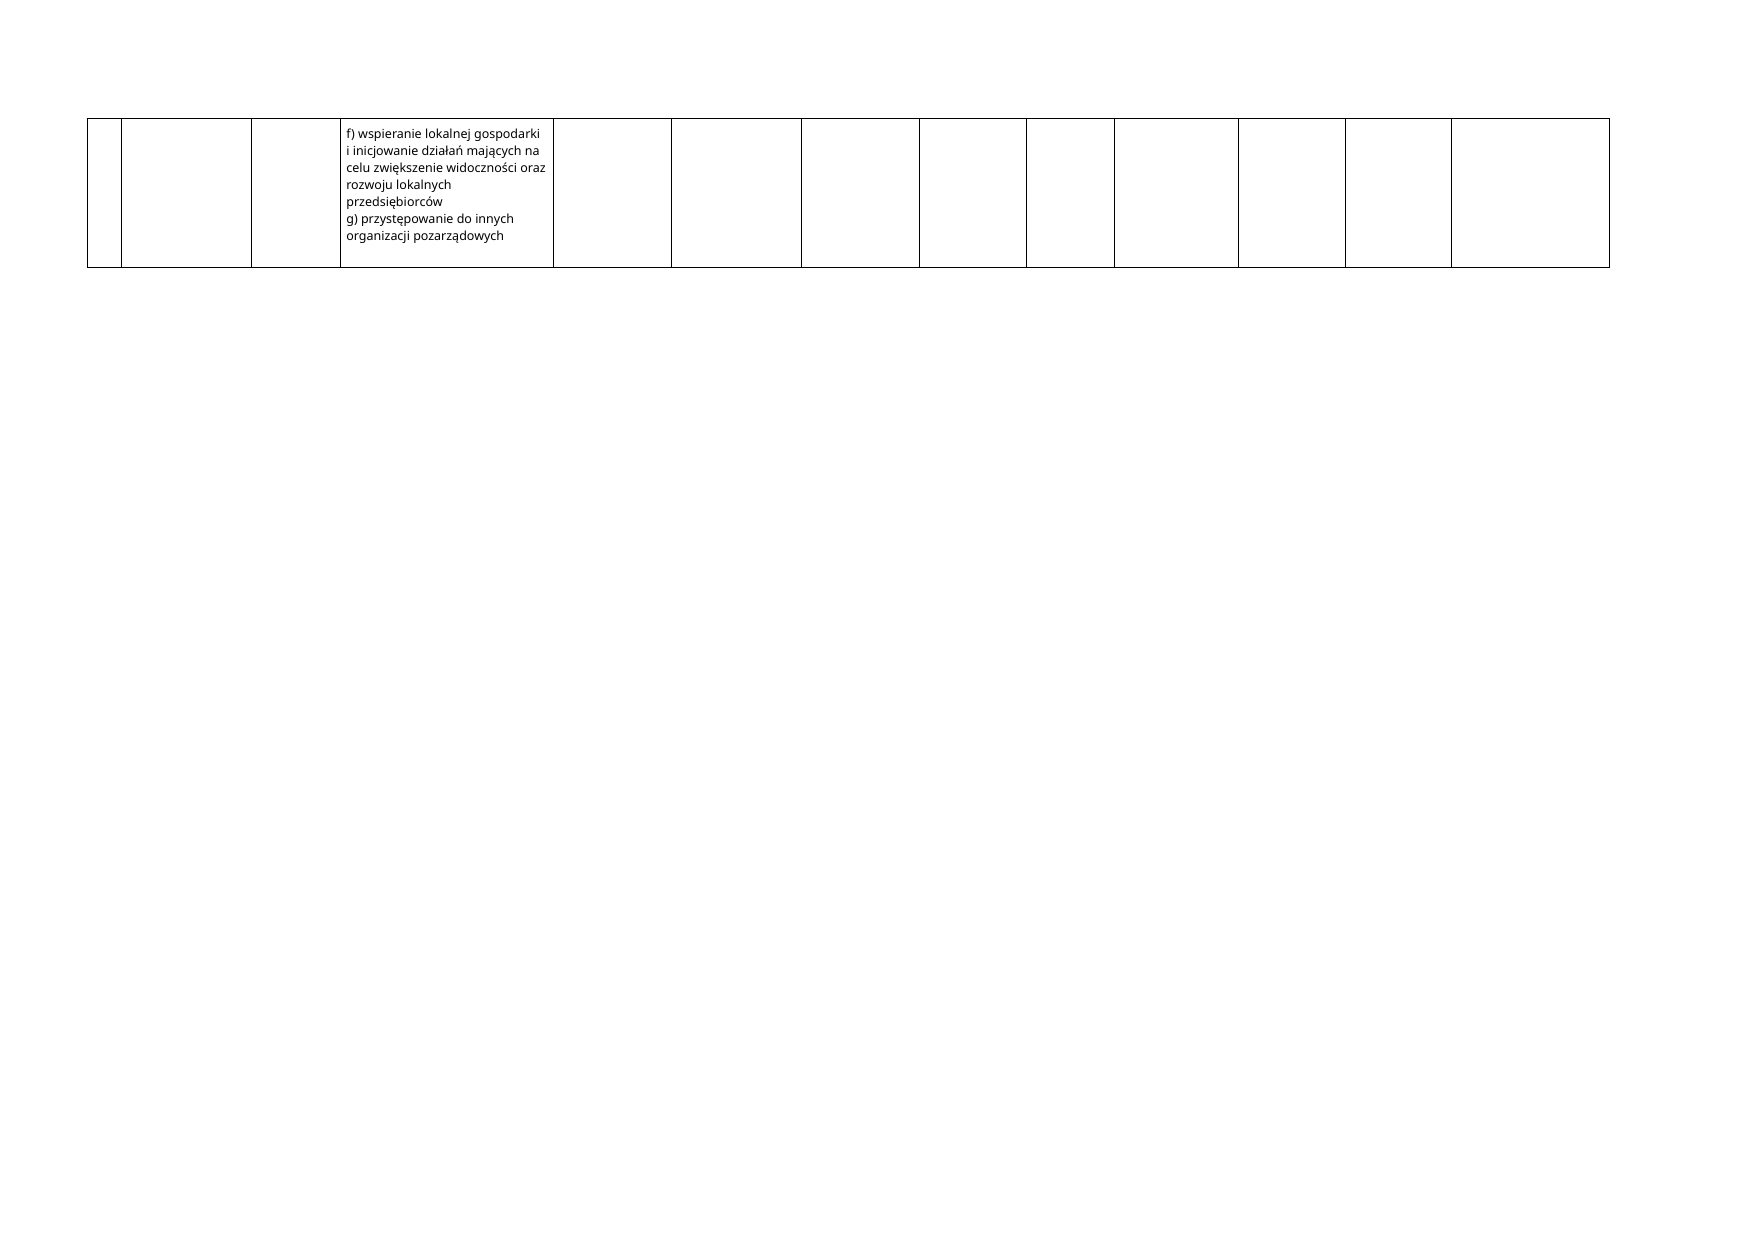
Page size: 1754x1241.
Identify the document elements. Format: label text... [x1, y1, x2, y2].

table_cell [802, 119, 919, 267]
table_cell - [1239, 119, 1345, 267]
table_cell [1346, 119, 1451, 267]
table_cell [122, 119, 251, 267]
table_cell [1027, 119, 1114, 267]
table_cell [672, 119, 801, 267]
table_cell [1452, 119, 1609, 267]
table_cell - [1115, 119, 1238, 267]
table_cell [252, 119, 340, 267]
table_cell [554, 119, 671, 267]
table_cell [88, 119, 121, 267]
table_cell [920, 119, 1026, 267]
table_cell f) wspieranie lokalnej gospodarki i inicjowanie działań mających na celu zwiększenie widoczności oraz rozwoju lokalnych przedsiębiorców g) przystępowanie do innych organizacji pozarządowych [341, 119, 553, 267]
